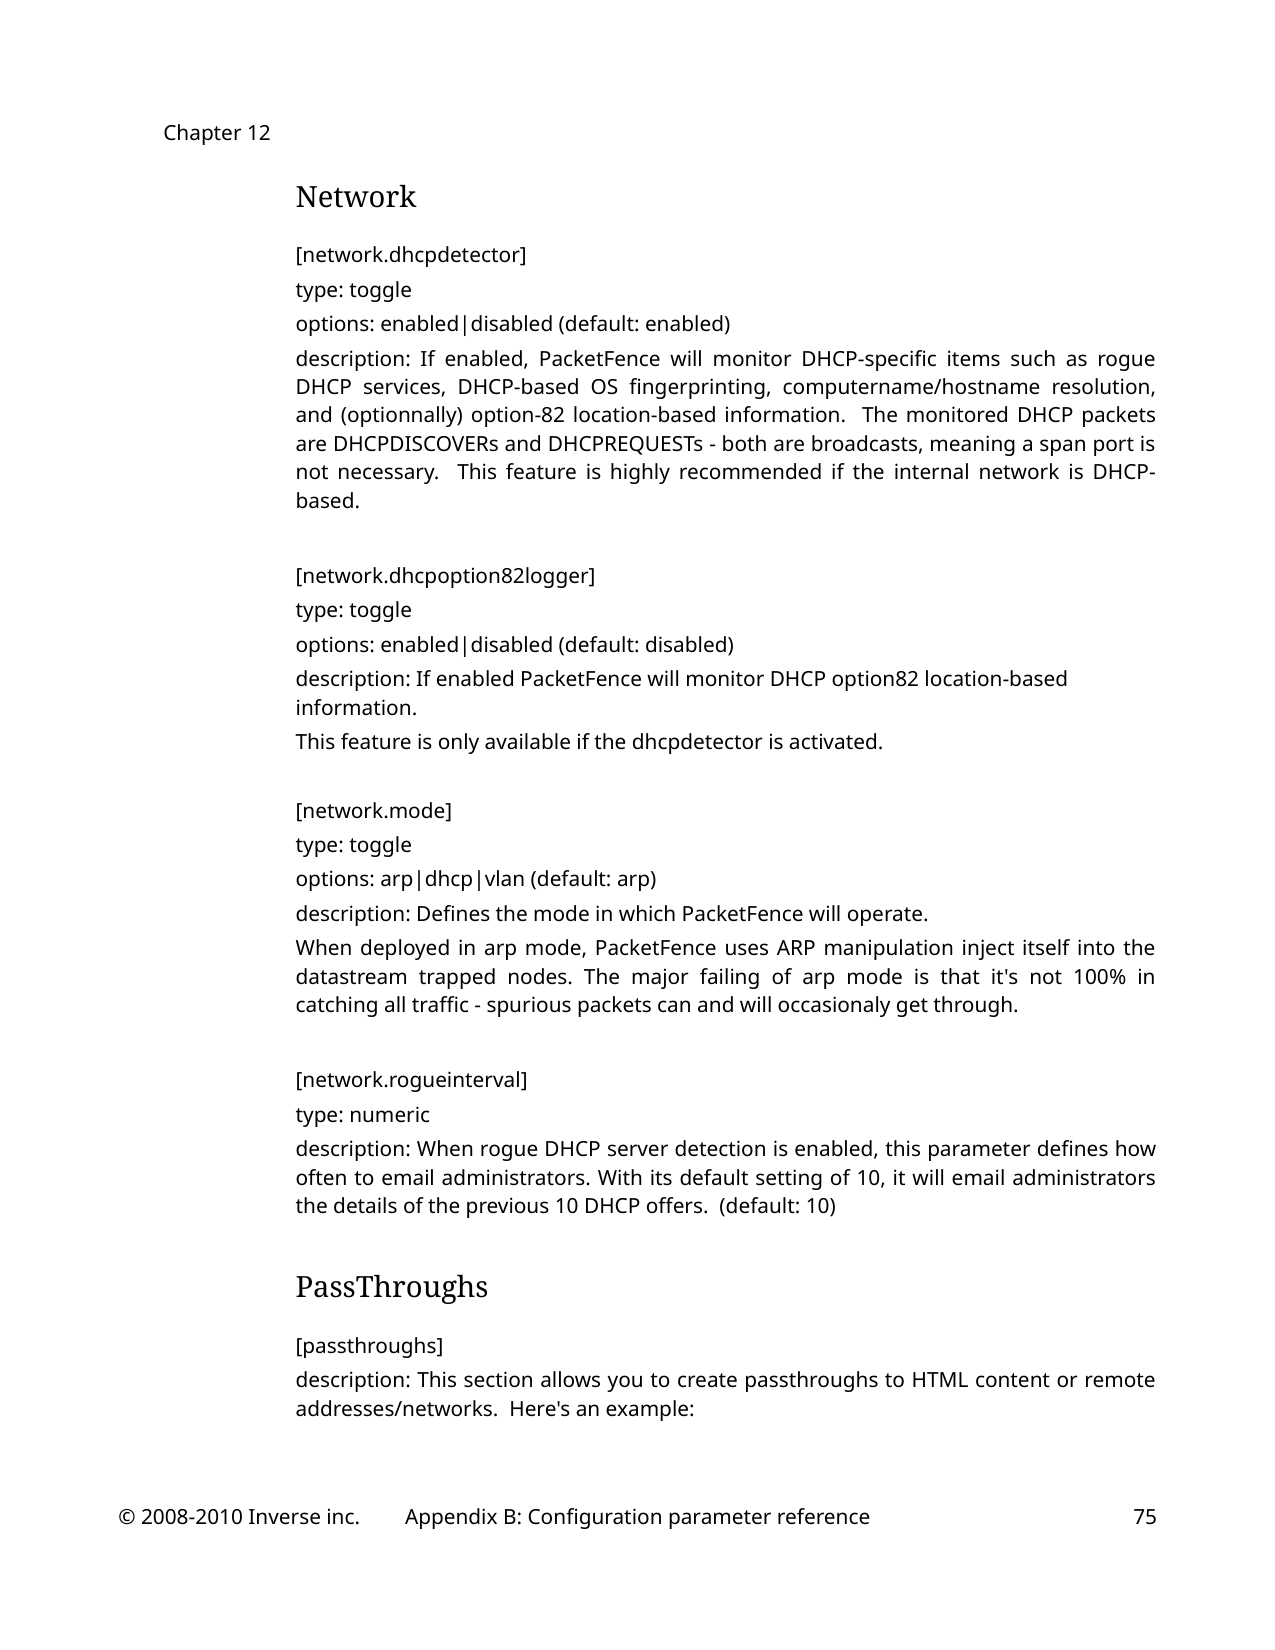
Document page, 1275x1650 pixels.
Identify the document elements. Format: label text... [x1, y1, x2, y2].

subtitle PassThroughs [295, 1266, 1157, 1306]
text description: When rogue DHCP server detection is enabled, this parameter defines how often to email administrators. With its default setting of 10, it will email administrators the details of the previous 10 DHCP offers. (default: 10) [295, 1134, 1157, 1219]
text type: numeric [295, 1100, 1157, 1128]
text [network.mode] [295, 796, 1157, 824]
text type: toggle [295, 596, 1157, 624]
text type: toggle [295, 275, 1157, 303]
text [network.rogueinterval] [295, 1066, 1157, 1094]
subtitle Network [295, 176, 1157, 216]
text [network.dhcpoption82logger] [295, 561, 1157, 589]
text description: This section allows you to create passthroughs to HTML content or remote addresses/networks. Here's an example: [295, 1365, 1157, 1422]
text options: enabled|disabled (default: enabled) [295, 309, 1157, 338]
text type: toggle [295, 830, 1157, 859]
text options: enabled|disabled (default: disabled) [295, 630, 1157, 658]
text description: Defines the mode in which PacketFence will operate. [295, 899, 1157, 927]
text When deployed in arp mode, PacketFence uses ARP manipulation inject itself into the datastream trapped nodes. The major failing of arp mode is that it's not 100% in catching all traffic - spurious packets can and will occasionaly get through. [295, 933, 1157, 1019]
text [network.dhcpdetector] [295, 241, 1157, 269]
text This feature is only available if the dhcpdetector is activated. [295, 727, 1157, 756]
text description: If enabled PacketFence will monitor DHCP option82 location-based information. [295, 664, 1157, 721]
text [passthroughs] [295, 1331, 1157, 1359]
text options: arp|dhcp|vlan (default: arp) [295, 864, 1157, 893]
text description: If enabled, PacketFence will monitor DHCP-specific items such as rogue DHCP services, DHCP-based OS fingerprinting, computername/hostname resolution, and (optionnally) option-82 location-based information. The monitored DHCP packets are DHCPDISCOVERs and DHCPREQUESTs - both are broadcasts, meaning a span port is not necessary. This feature is highly recommended if the internal network is DHCP-based. [295, 344, 1157, 514]
